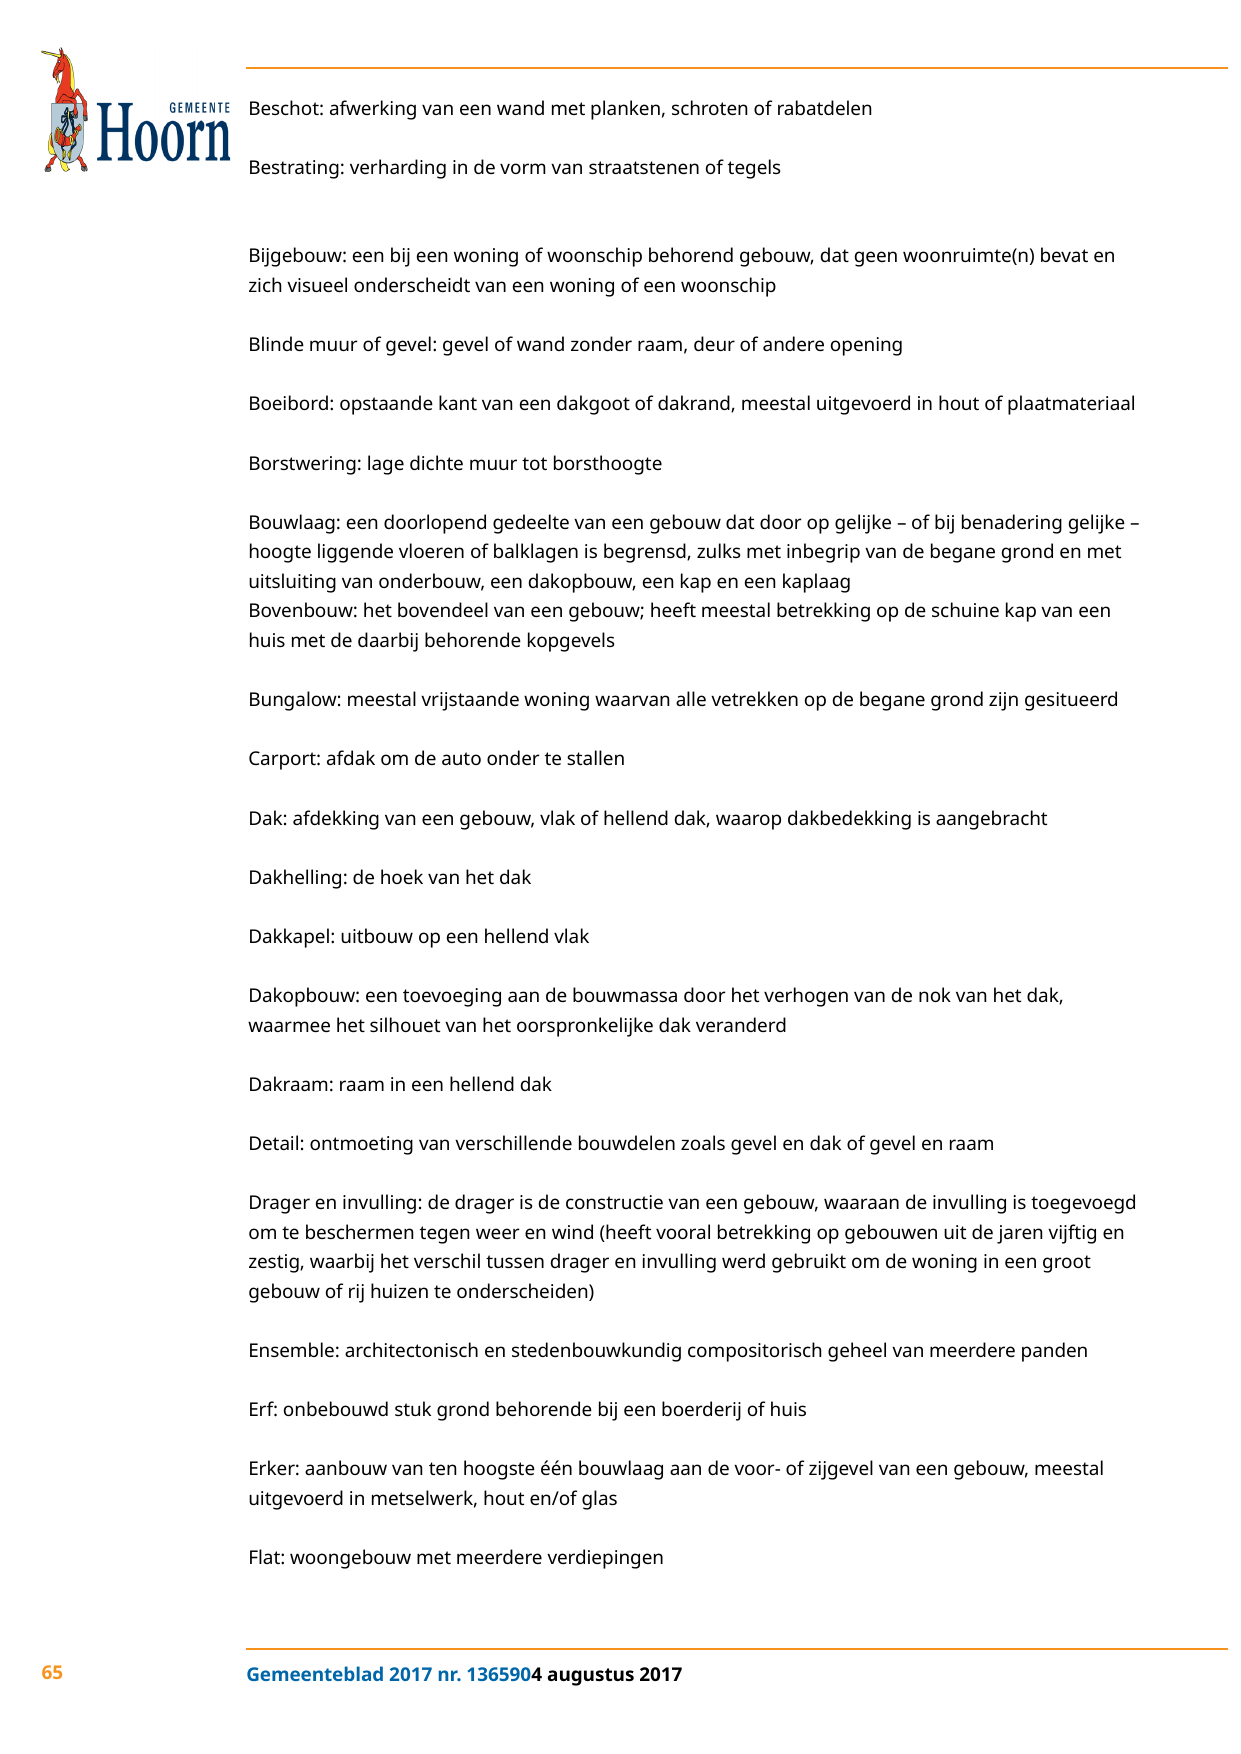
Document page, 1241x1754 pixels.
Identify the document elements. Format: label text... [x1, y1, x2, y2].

text Dak: afdekking van een gebouw, vlak of hellend dak, waarop dakbedekking is aangebracht [248, 805, 1152, 831]
text Dakraam: raam in een hellend dak [248, 1071, 1152, 1097]
text Detail: ontmoeting van verschillende bouwdelen zoals gevel en dak of gevel en raam [248, 1130, 1152, 1156]
text Dakkapel: uitbouw op een hellend vlak [248, 923, 1152, 949]
text Borstwering: lage dichte muur tot borsthoogte [248, 450, 1152, 476]
text Dakopbouw: een toevoeging aan de bouwmassa door het verhogen van de nok van het dak, waarmee het silhouet van het oorspronkelijke dak veranderd [248, 982, 1152, 1038]
text Erf: onbebouwd stuk grond behorende bij een boerderij of huis [248, 1396, 1152, 1422]
text Flat: woongebouw met meerdere verdiepingen [248, 1544, 1152, 1570]
text Carport: afdak om de auto onder te stallen [248, 746, 1152, 771]
text Bungalow: meestal vrijstaande woning waarvan alle vetrekken op de begane grond zijn gesitueerd [248, 686, 1152, 712]
text Erker: aanbouw van ten hoogste één bouwlaag aan de voor- of zijgevel van een gebouw, meestal uitgevoerd in metselwerk, hout en/of glas [248, 1456, 1152, 1511]
text Beschot: afwerking van een wand met planken, schroten of rabatdelen [248, 95, 1152, 121]
text Boeibord: opstaande kant van een dakgoot of dakrand, meestal uitgevoerd in hout of plaatmateriaal [248, 391, 1152, 416]
text Ensemble: architectonisch en stedenbouwkundig compositorisch geheel van meerdere panden [248, 1337, 1152, 1363]
picture [41, 47, 231, 172]
text Drager en invulling: de drager is de constructie van een gebouw, waaraan de invulling is toegevoegd om te beschermen tegen weer en wind (heeft vooral betrekking op gebouwen uit de jaren vijftig en zestig, waarbij het verschil tussen drager en invulling werd gebruikt om de woning in een groot gebouw of rij huizen te onderscheiden) [248, 1189, 1152, 1304]
text Bouwlaag: een doorlopend gedeelte van een gebouw dat door op gelijke – of bij benadering gelijke – hoogte liggende vloeren of balklagen is begrensd, zulks met inbegrip van de begane grond en met uitsluiting van onderbouw, een dakopbouw, een kap en een kaplaag [248, 509, 1152, 594]
text Bestrating: verharding in de vorm van straatstenen of tegels [248, 154, 1152, 180]
text Bijgebouw: een bij een woning of woonschip behorend gebouw, dat geen woonruimte(n) bevat en zich visueel onderscheidt van een woning of een woonschip [248, 243, 1152, 298]
text Blinde muur of gevel: gevel of wand zonder raam, deur of andere opening [248, 331, 1152, 357]
text Dakhelling: de hoek van het dak [248, 864, 1152, 890]
text Bovenbouw: het bovendeel van een gebouw; heeft meestal betrekking op de schuine kap van een huis met de daarbij behorende kopgevels [248, 598, 1152, 653]
